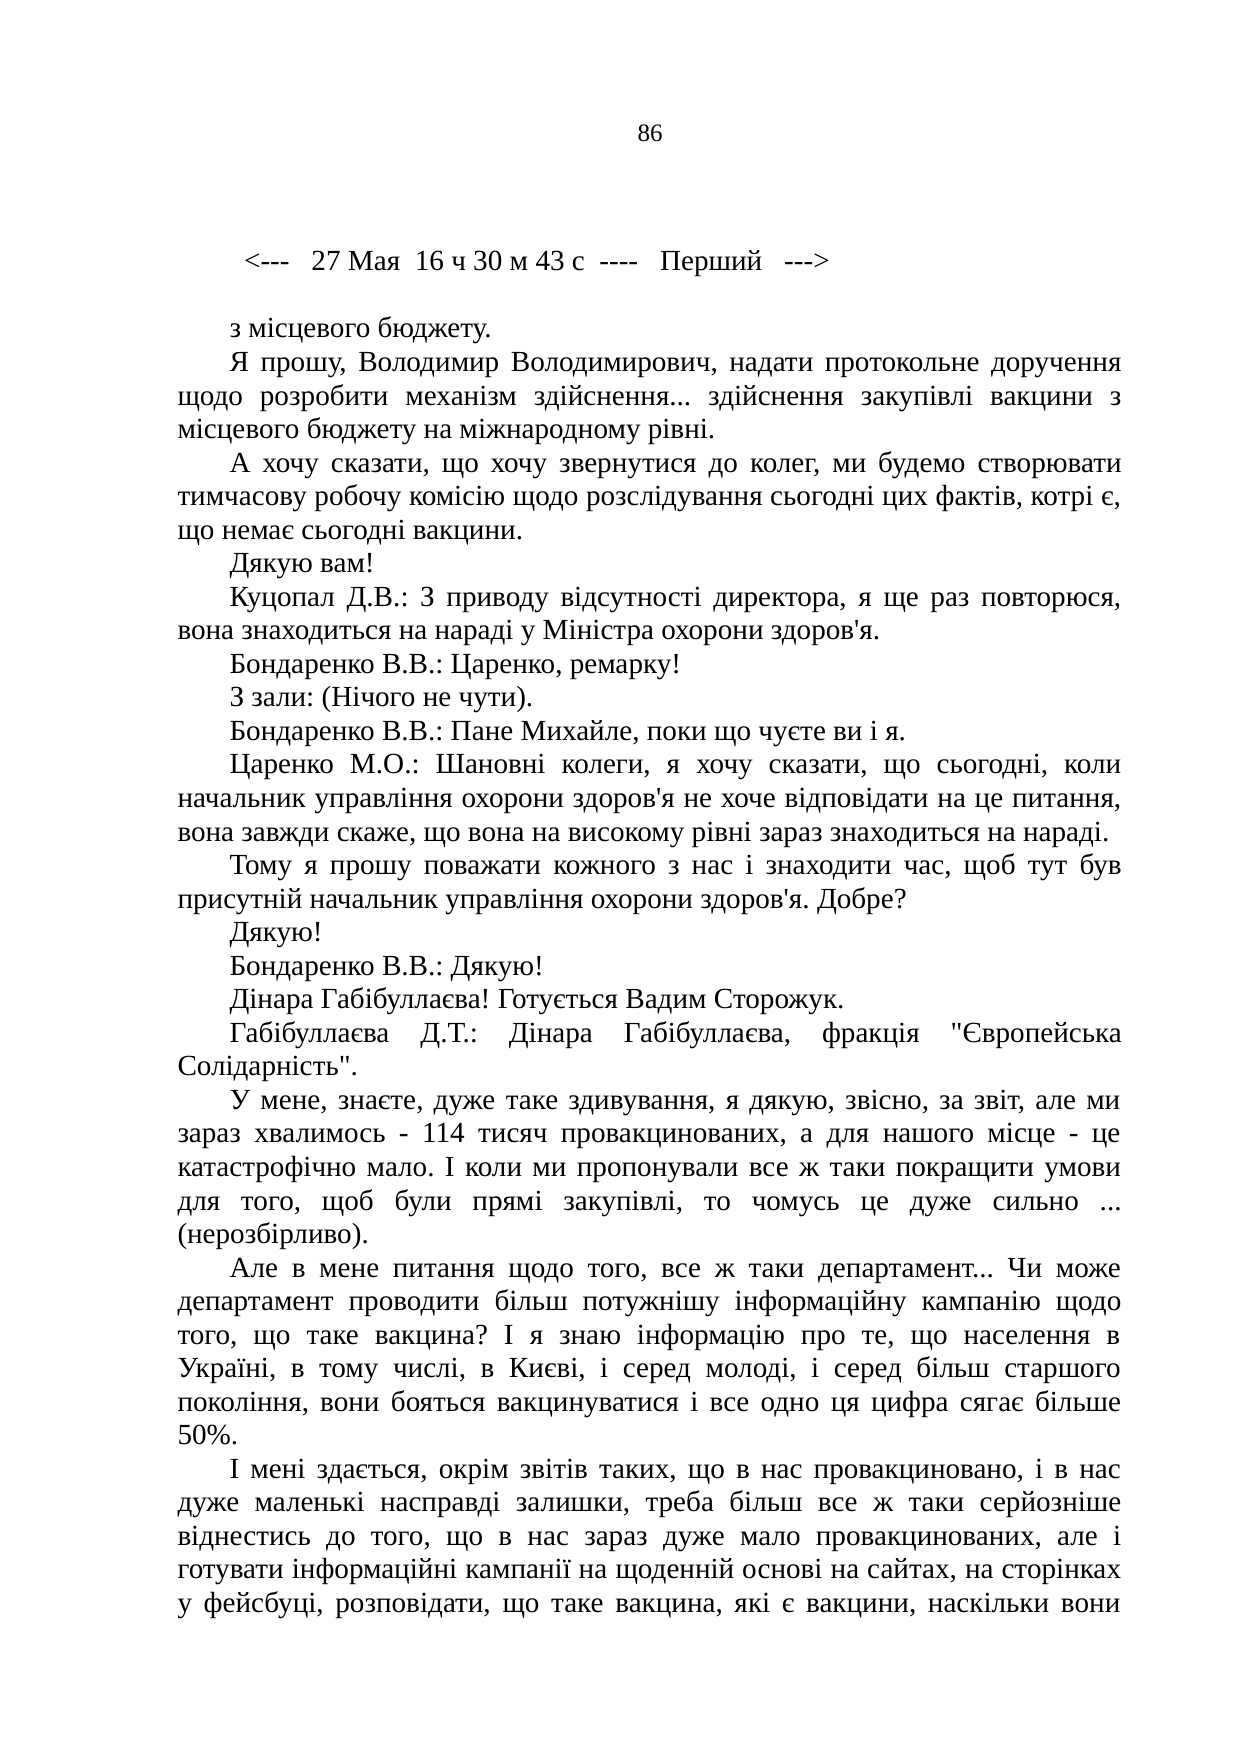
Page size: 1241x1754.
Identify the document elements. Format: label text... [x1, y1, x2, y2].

text А хочу сказати, що хочу звернутися до колег, ми будемо створювати тимчасову робочу комісію щодо розслідування сьогодні цих фактів, котрі є, що немає сьогодні вакцини. [177, 445, 1122, 545]
text Дякую вам! [177, 545, 1122, 579]
text Але в мене питання щодо того, все ж таки департамент... Чи може департамент проводити більш потужнішу інформаційну кампанію щодо того, що таке вакцина? І я знаю інформацію про те, що населення в Україні, в тому числі, в Києві, і серед молоді, і серед більш старшого покоління, вони бояться вакцинуватися і все одно ця цифра сягає більше 50%. [177, 1250, 1122, 1451]
text Тому я прошу поважати кожного з нас і знаходити час, щоб тут був присутній начальник управління охорони здоров'я. Добре? [177, 847, 1122, 914]
text І мені здається, окрім звітів таких, що в нас провакциновано, і в нас дуже маленькі насправді залишки, треба більш все ж таки серйозніше віднестись до того, що в нас зараз дуже мало провакцинованих, але і готувати інформаційні кампанії на щоденній основі на сайтах, на сторінках у фейсбуці, розповідати, що таке вакцина, які є вакцини, наскільки вони [177, 1451, 1122, 1619]
text з місцевого бюджету. [177, 311, 1122, 344]
text Дякую! [177, 914, 1122, 948]
text <--- 27 Мая 16 ч 30 м 43 с ---- Перший ---> [177, 243, 1122, 277]
text Дінара Габібуллаєва! Готується Вадим Сторожук. [177, 981, 1122, 1015]
text Габібуллаєва Д.Т.: Дінара Габібуллаєва, фракція "Європейська Солідарність". [177, 1015, 1122, 1082]
text Царенко М.О.: Шановні колеги, я хочу сказати, що сьогодні, коли начальник управління охорони здоров'я не хоче відповідати на це питання, вона завжди скаже, що вона на високому рівні зараз знаходиться на нараді. [177, 747, 1122, 847]
text Я прошу, Володимир Володимирович, надати протокольне доручення щодо розробити механізм здійснення... здійснення закупівлі вакцини з місцевого бюджету на міжнародному рівні. [177, 344, 1122, 445]
text Куцопал Д.В.: З приводу відсутності директора, я ще раз повторюся, вона знаходиться на нараді у Міністра охорони здоров'я. [177, 579, 1122, 646]
text Бондаренко В.В.: Дякую! [177, 948, 1122, 981]
text З зали: (Нічого не чути). [177, 679, 1122, 713]
text Бондаренко В.В.: Царенко, ремарку! [177, 646, 1122, 679]
text У мене, знаєте, дуже таке здивування, я дякую, звісно, за звіт, але ми зараз хвалимось - 114 тисяч провакцинованих, а для нашого місце - це катастрофічно мало. І коли ми пропонували все ж таки покращити умови для того, щоб були прямі закупівлі, то чомусь це дуже сильно ...(нерозбірливо). [177, 1082, 1122, 1250]
text Бондаренко В.В.: Пане Михайле, поки що чуєте ви і я. [177, 713, 1122, 747]
